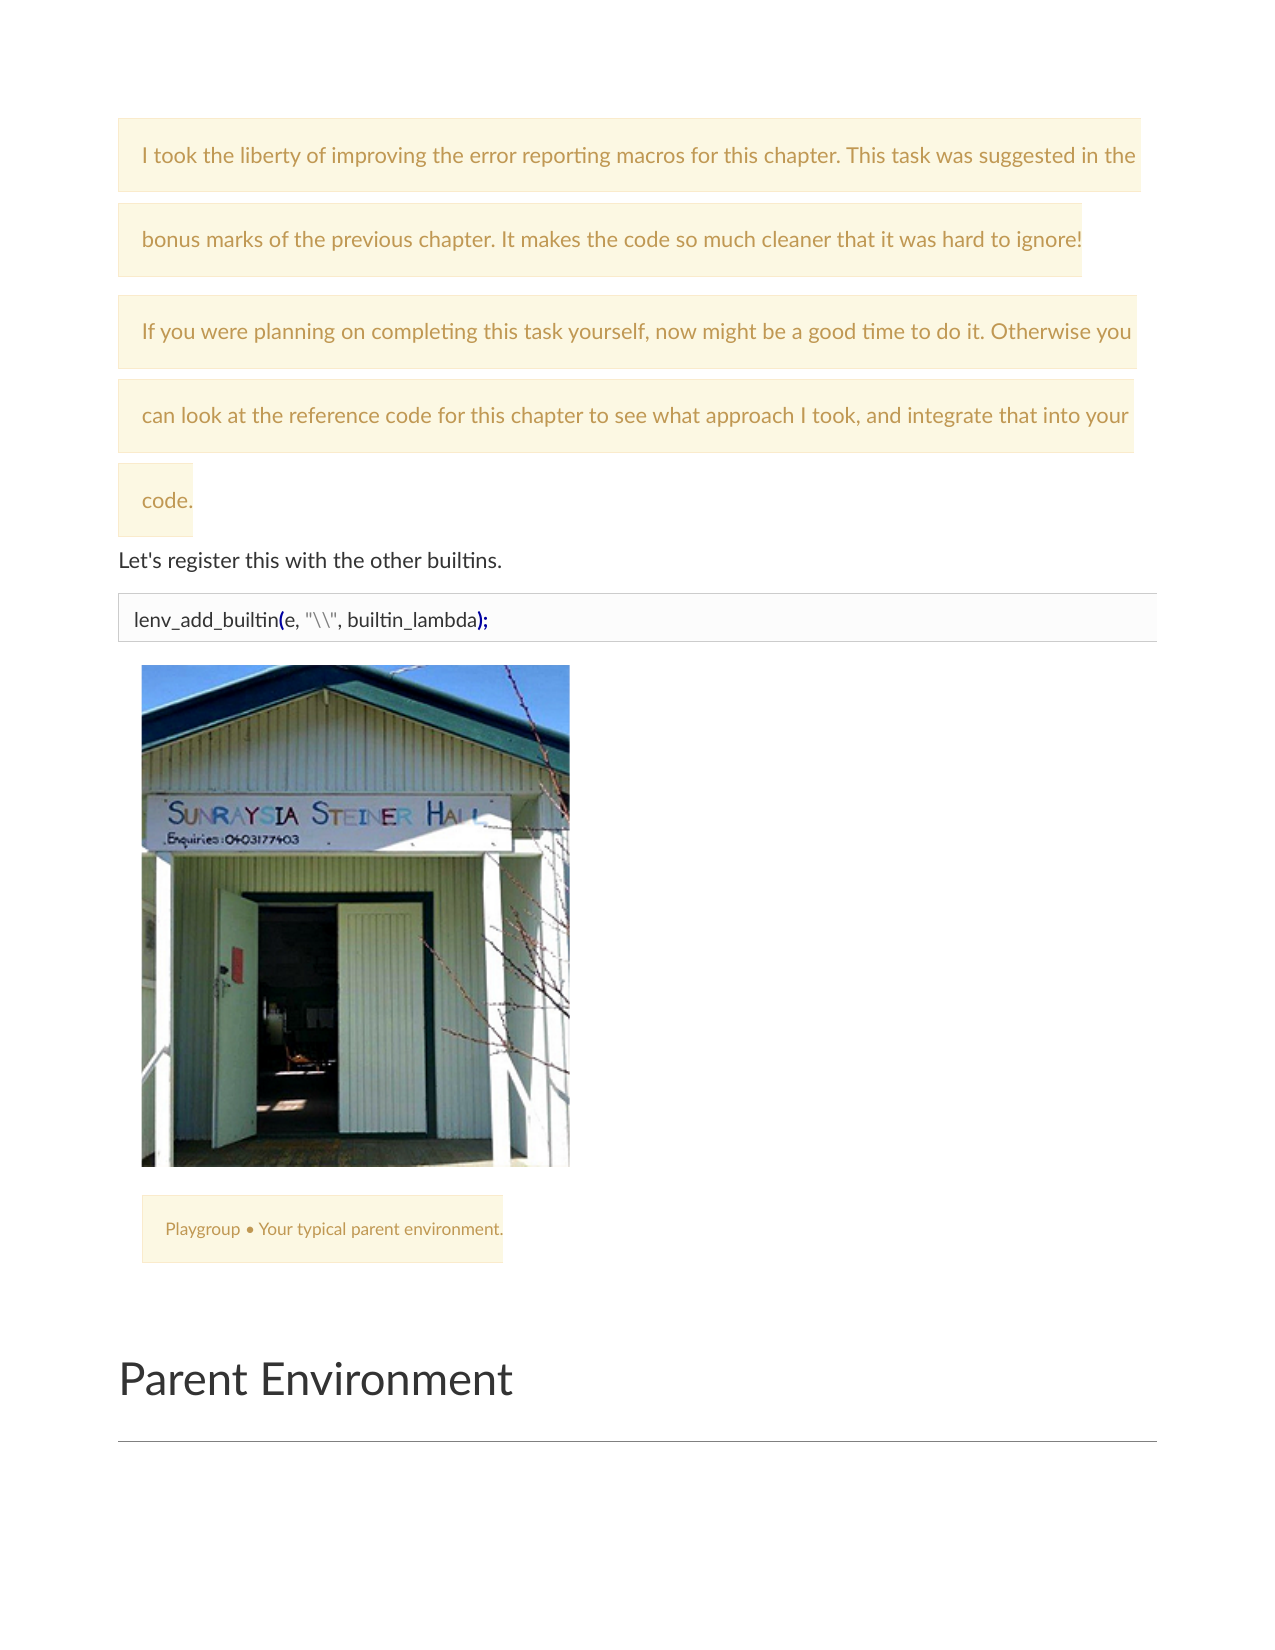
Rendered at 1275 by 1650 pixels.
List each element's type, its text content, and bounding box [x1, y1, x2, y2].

text Let's register this with the other builtins. [118, 547, 1157, 573]
subtitle Parent Environment [118, 1351, 1157, 1405]
text I took the liberty of improving the error reporting macros for this chapter. This task was suggested in the bonus marks of the previous chapter. It makes the code so much cleaner that it was hard to ignore! [118, 118, 1157, 276]
picture [141, 665, 570, 1167]
text If you were planning on completing this task yourself, now might be a good time to do it. Otherwise you can look at the reference code for this chapter to see what approach I took, and integrate that into your code. [118, 294, 1157, 536]
text Playgroup • Your typical parent environment. [142, 1194, 1133, 1262]
text lenv_add_builtin(e, "\\", builtin_lambda); [119, 594, 1157, 641]
